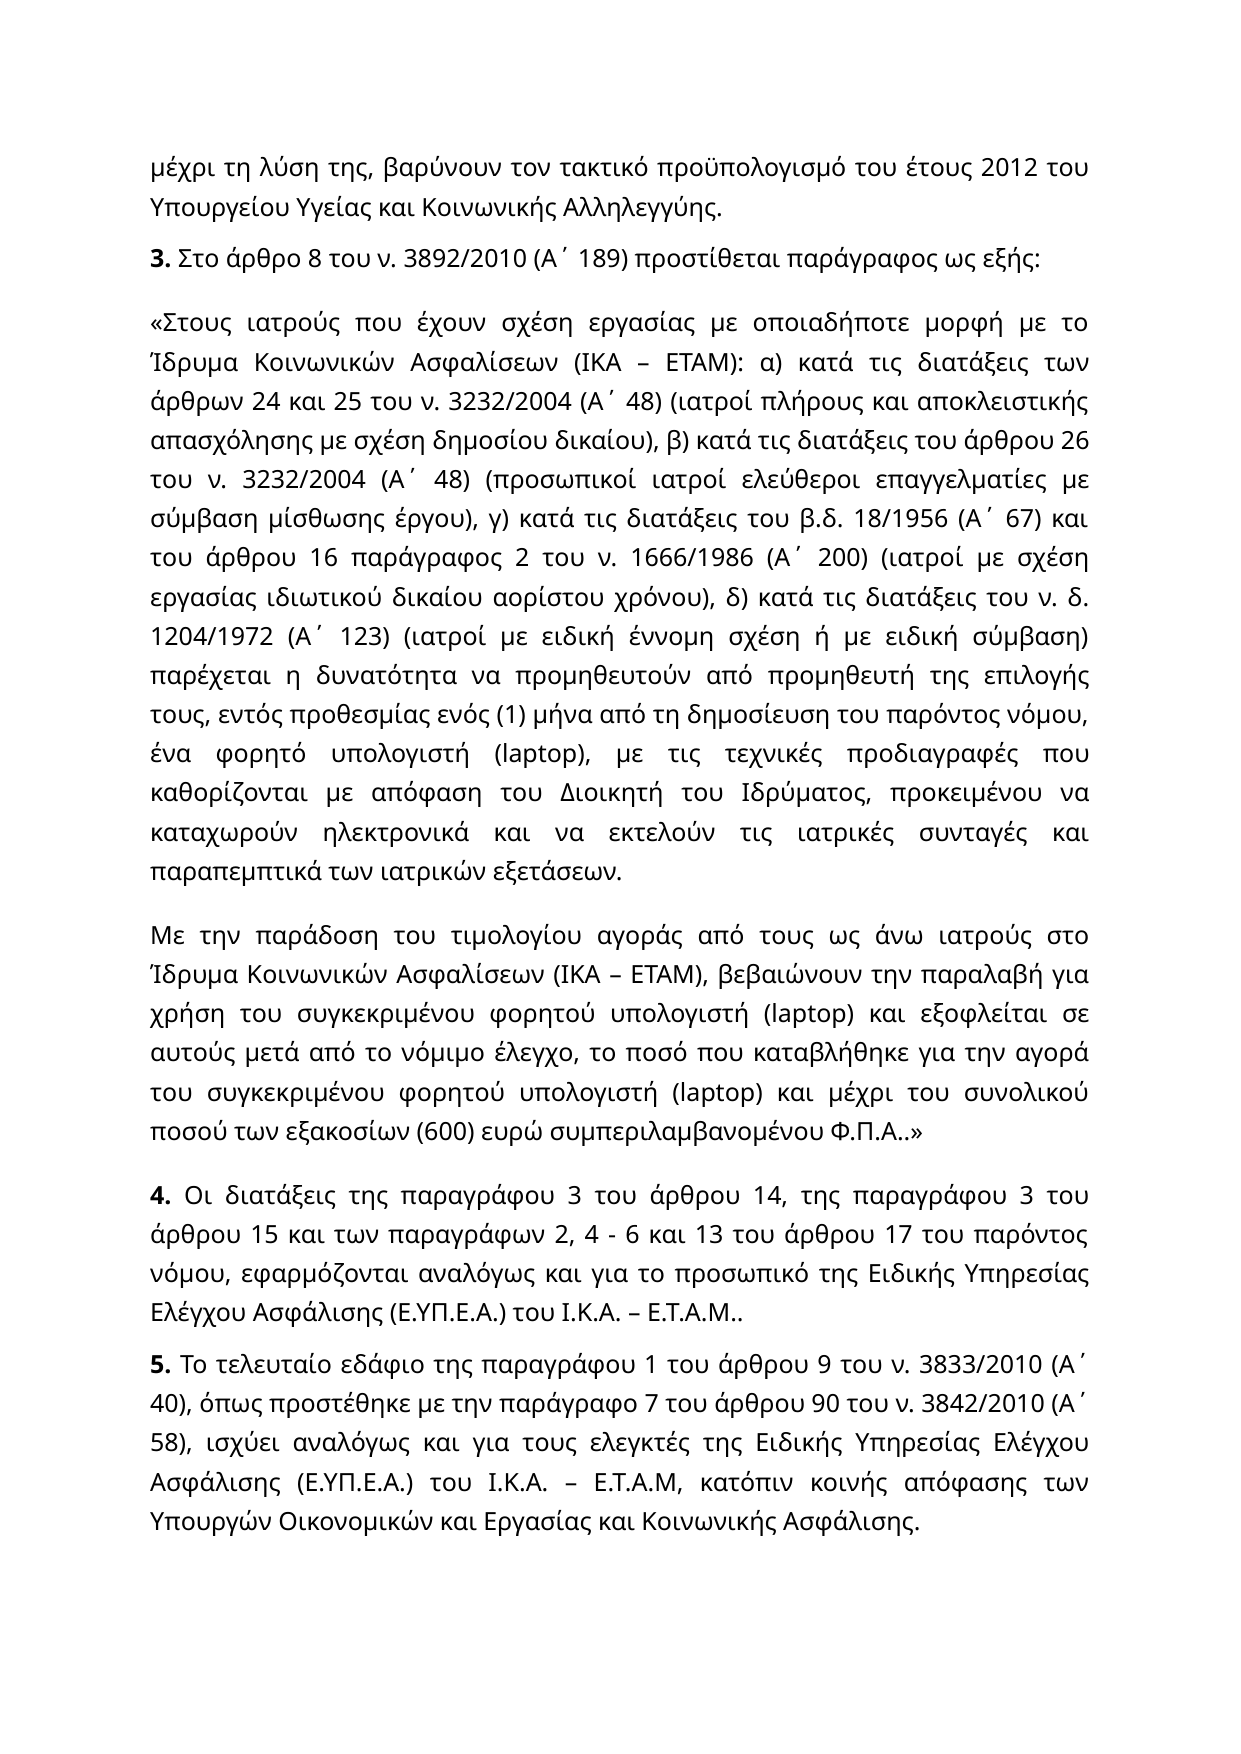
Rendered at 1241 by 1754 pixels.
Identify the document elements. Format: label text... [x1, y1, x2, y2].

text 4. Oι διατάξεις της παραγράφου 3 του άρθρου 14, της παραγράφου 3 του άρθρου 15 και των παραγράφων 2, 4 - 6 και 13 του άρθρου 17 του παρόντος νόμου, εφαρμόζονται αναλόγως και για το προσωπικό της Ειδικής Υπηρεσίας Ελέγχου Ασφάλισης (Ε.ΥΠ.Ε.Α.) του Ι.Κ.Α. – Ε.Τ.Α.Μ.. [150, 1177, 1090, 1329]
text μέχρι τη λύση της, βαρύνουν τον τακτικό προϋπολογισμό του έτους 2012 του Υπουργείου Υγείας και Κοινωνικής Αλληλεγγύης. [150, 150, 1090, 223]
text Με την παράδοση του τιμολογίου αγοράς από τους ως άνω ιατρούς στο Ίδρυμα Κοινωνικών Ασφαλίσεων (ΙΚΑ – ΕΤΑΜ), βεβαιώνουν την παραλαβή για χρήση του συγκεκριμένου φορητού υπολογιστή (laptop) και εξοφλείται σε αυτούς μετά από το νόμιμο έλεγχο, το ποσό που καταβλήθηκε για την αγορά του συγκεκριμένου φορητού υπολογιστή (laptop) και μέχρι του συνολικού ποσού των εξακοσίων (600) ευρώ συμπεριλαμβανομένου Φ.Π.Α..» [150, 917, 1090, 1147]
text 5. Το τελευταίο εδάφιο της παραγράφου 1 του άρθρου 9 του ν. 3833/2010 (Α΄ 40), όπως προστέθηκε με την παράγραφο 7 του άρθρου 90 του ν. 3842/2010 (Α΄ 58), ισχύει αναλόγως και για τους ελεγκτές της Ειδικής Υπηρεσίας Ελέγχου Ασφάλισης (Ε.ΥΠ.Ε.Α.) του Ι.Κ.Α. – Ε.Τ.Α.Μ, κατόπιν κοινής απόφασης των Υπουργών Οικονομικών και Εργασίας και Κοινωνικής Ασφάλισης. [150, 1347, 1090, 1537]
text 3. Στο άρθρο 8 του ν. 3892/2010 (Α΄ 189) προστίθεται παράγραφος ως εξής: [150, 241, 1090, 275]
text «Στους ιατρούς που έχουν σχέση εργασίας με οποιαδήποτε μορφή με το Ίδρυμα Κοινωνικών Ασφαλίσεων (ΙΚΑ – ΕΤΑΜ): α) κατά τις διατάξεις των άρθρων 24 και 25 του ν. 3232/2004 (Α΄ 48) (ιατροί πλήρους και αποκλειστικής απασχόλησης με σχέση δημοσίου δικαίου), β) κατά τις διατάξεις του άρθρου 26 του ν. 3232/2004 (Α΄ 48) (προσωπικοί ιατροί ελεύθεροι επαγγελματίες με σύμβαση μίσθωσης έργου), γ) κατά τις διατάξεις του β.δ. 18/1956 (Α΄ 67) και του άρθρου 16 παράγραφος 2 του ν. 1666/1986 (Α΄ 200) (ιατροί με σχέση εργασίας ιδιωτικού δικαίου αορίστου χρόνου), δ) κατά τις διατάξεις του ν. δ. 1204/1972 (Α΄ 123) (ιατροί με ειδική έννομη σχέση ή με ειδική σύμβαση) παρέχεται η δυνατότητα να προμηθευτούν από προμηθευτή της επιλογής τους, εντός προθεσμίας ενός (1) μήνα από τη δημοσίευση του παρόντος νόμου, ένα φορητό υπολογιστή (laptop), με τις τεχνικές προδιαγραφές που καθορίζονται με απόφαση του Διοικητή του Ιδρύματος, προκειμένου να καταχωρούν ηλεκτρονικά και να εκτελούν τις ιατρικές συνταγές και παραπεμπτικά των ιατρικών εξετάσεων. [150, 305, 1090, 887]
